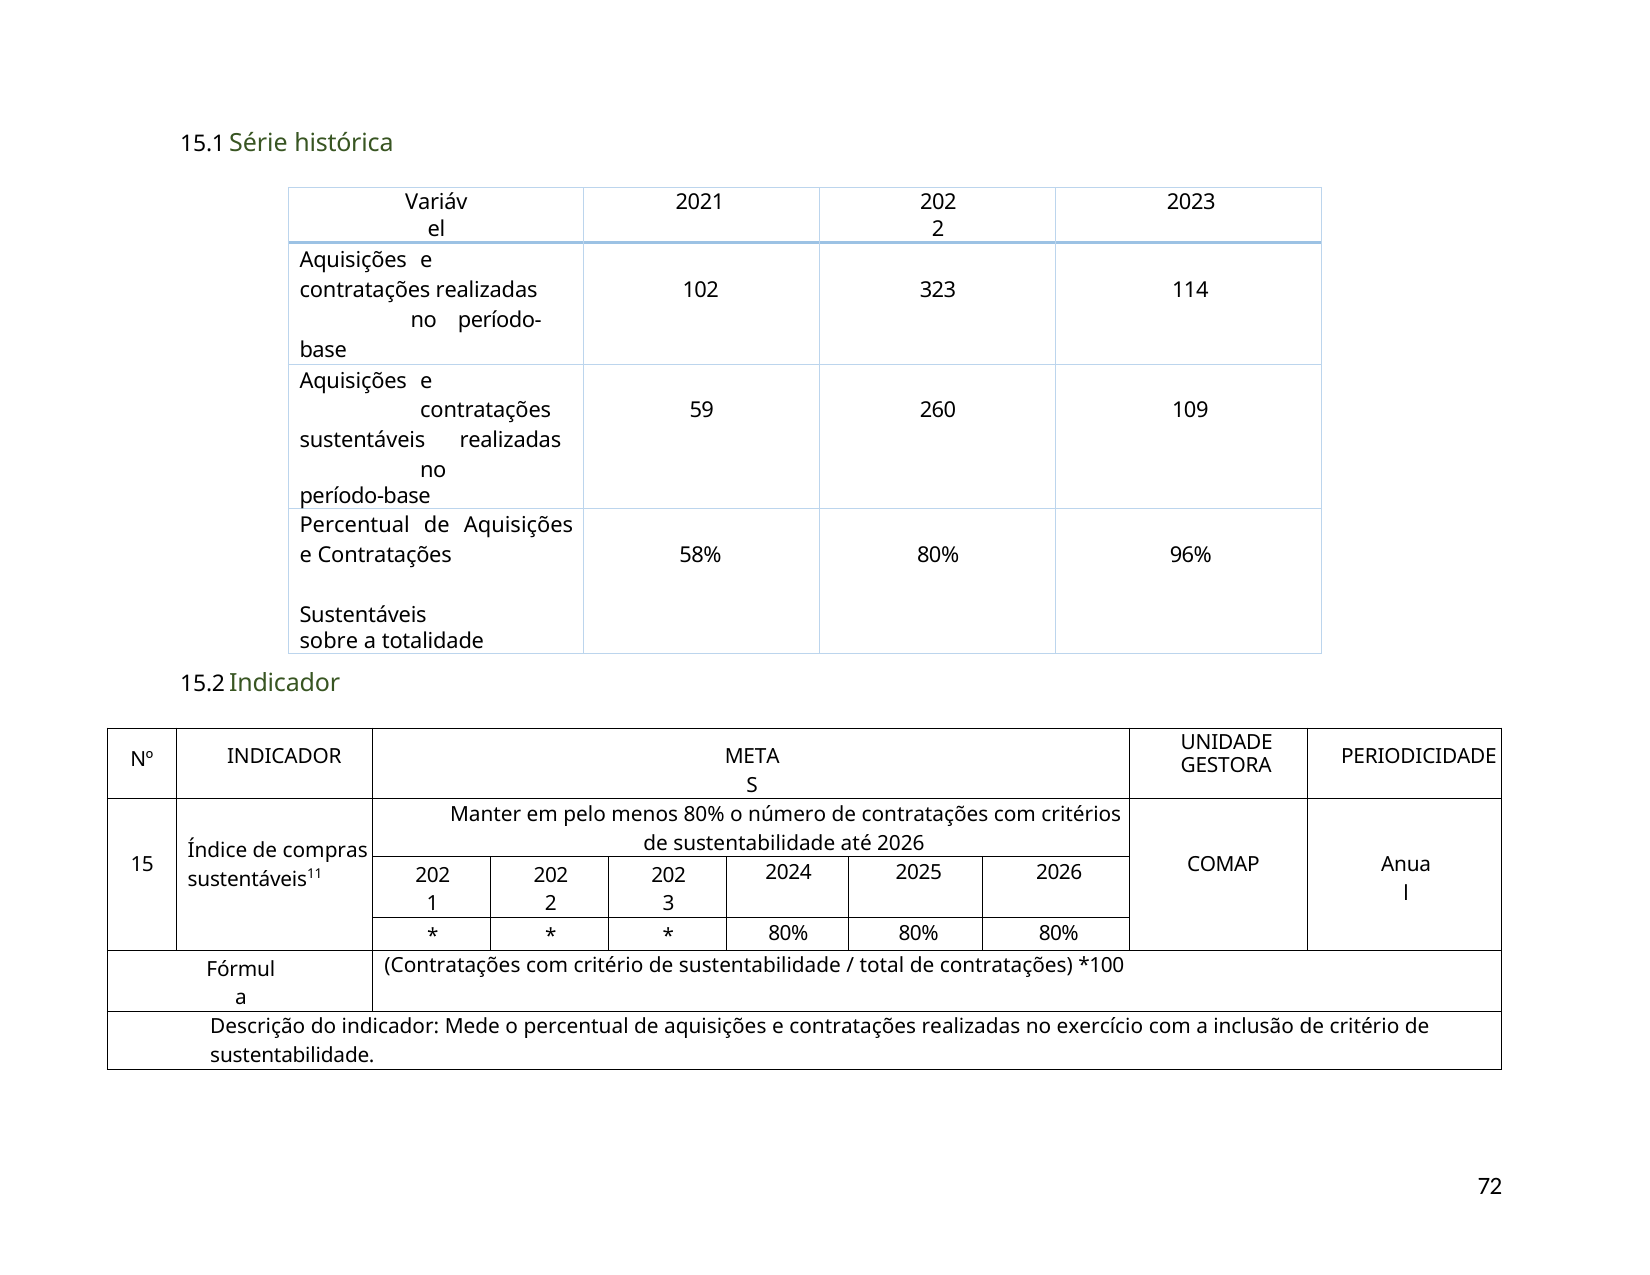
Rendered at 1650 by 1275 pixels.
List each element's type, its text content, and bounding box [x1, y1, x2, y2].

table_cell 109 [1056, 365, 1321, 508]
table_cell 80% [727, 918, 848, 949]
table_cell 2022 [491, 857, 608, 917]
table_cell 2023 [609, 857, 726, 917]
table_header 2023 [1056, 188, 1321, 241]
table_cell COMAP [1130, 799, 1307, 949]
table_cell 80% [983, 918, 1129, 949]
table_cell Índice de compras sustentáveis11 [177, 799, 372, 949]
table_cell Anual [1308, 799, 1501, 949]
table_cell * [609, 918, 726, 949]
table_cell * [373, 918, 490, 949]
table_cell 2021 [373, 857, 490, 917]
table_cell (Contratações com critério de sustentabilidade / total de contratações) *100 [373, 951, 1501, 1011]
table_cell 2026 [983, 857, 1129, 917]
table_header Variável [289, 188, 583, 241]
table_cell 102 [584, 244, 819, 363]
table_header METAS [373, 729, 1129, 798]
table_cell 80% [849, 918, 982, 949]
table_header INDICADOR [177, 729, 372, 798]
list Indicador [180, 665, 1650, 699]
table_cell 58% [584, 509, 819, 653]
table_cell * [491, 918, 608, 949]
table_cell Aquisições e contratações realizadas no período-base [289, 244, 583, 363]
table_cell 323 [820, 244, 1055, 363]
table_header UNIDADE GESTORA [1130, 729, 1307, 798]
table_cell 114 [1056, 244, 1321, 363]
table_cell 260 [820, 365, 1055, 508]
table_header 2021 [584, 188, 819, 241]
table_header 2022 [820, 188, 1055, 241]
list Série histórica [180, 124, 1650, 158]
table_header PERIODICIDADE [1308, 729, 1501, 798]
table_cell 2024 [727, 857, 848, 917]
table_cell Fórmula [108, 951, 372, 1011]
table_header Nº [108, 729, 176, 798]
table_cell 96% [1056, 509, 1321, 653]
table_cell Descrição do indicador: Mede o percentual de aquisições e contratações realizadas no exercício com a inclusão de critério de sustentabilidade. [108, 1012, 1501, 1068]
table_cell Percentual de Aquisições e Contratações Sustentáveis sobre a totalidade [289, 509, 583, 653]
table_cell Manter em pelo menos 80% o número de contratações com critérios de sustentabilidade até 2026 [373, 799, 1129, 856]
table_cell 15 [108, 799, 176, 949]
table_cell 59 [584, 365, 819, 508]
table_cell 80% [820, 509, 1055, 653]
table_cell 2025 [849, 857, 982, 917]
table_cell Aquisições e contratações sustentáveis realizadas no período-base [289, 365, 583, 508]
